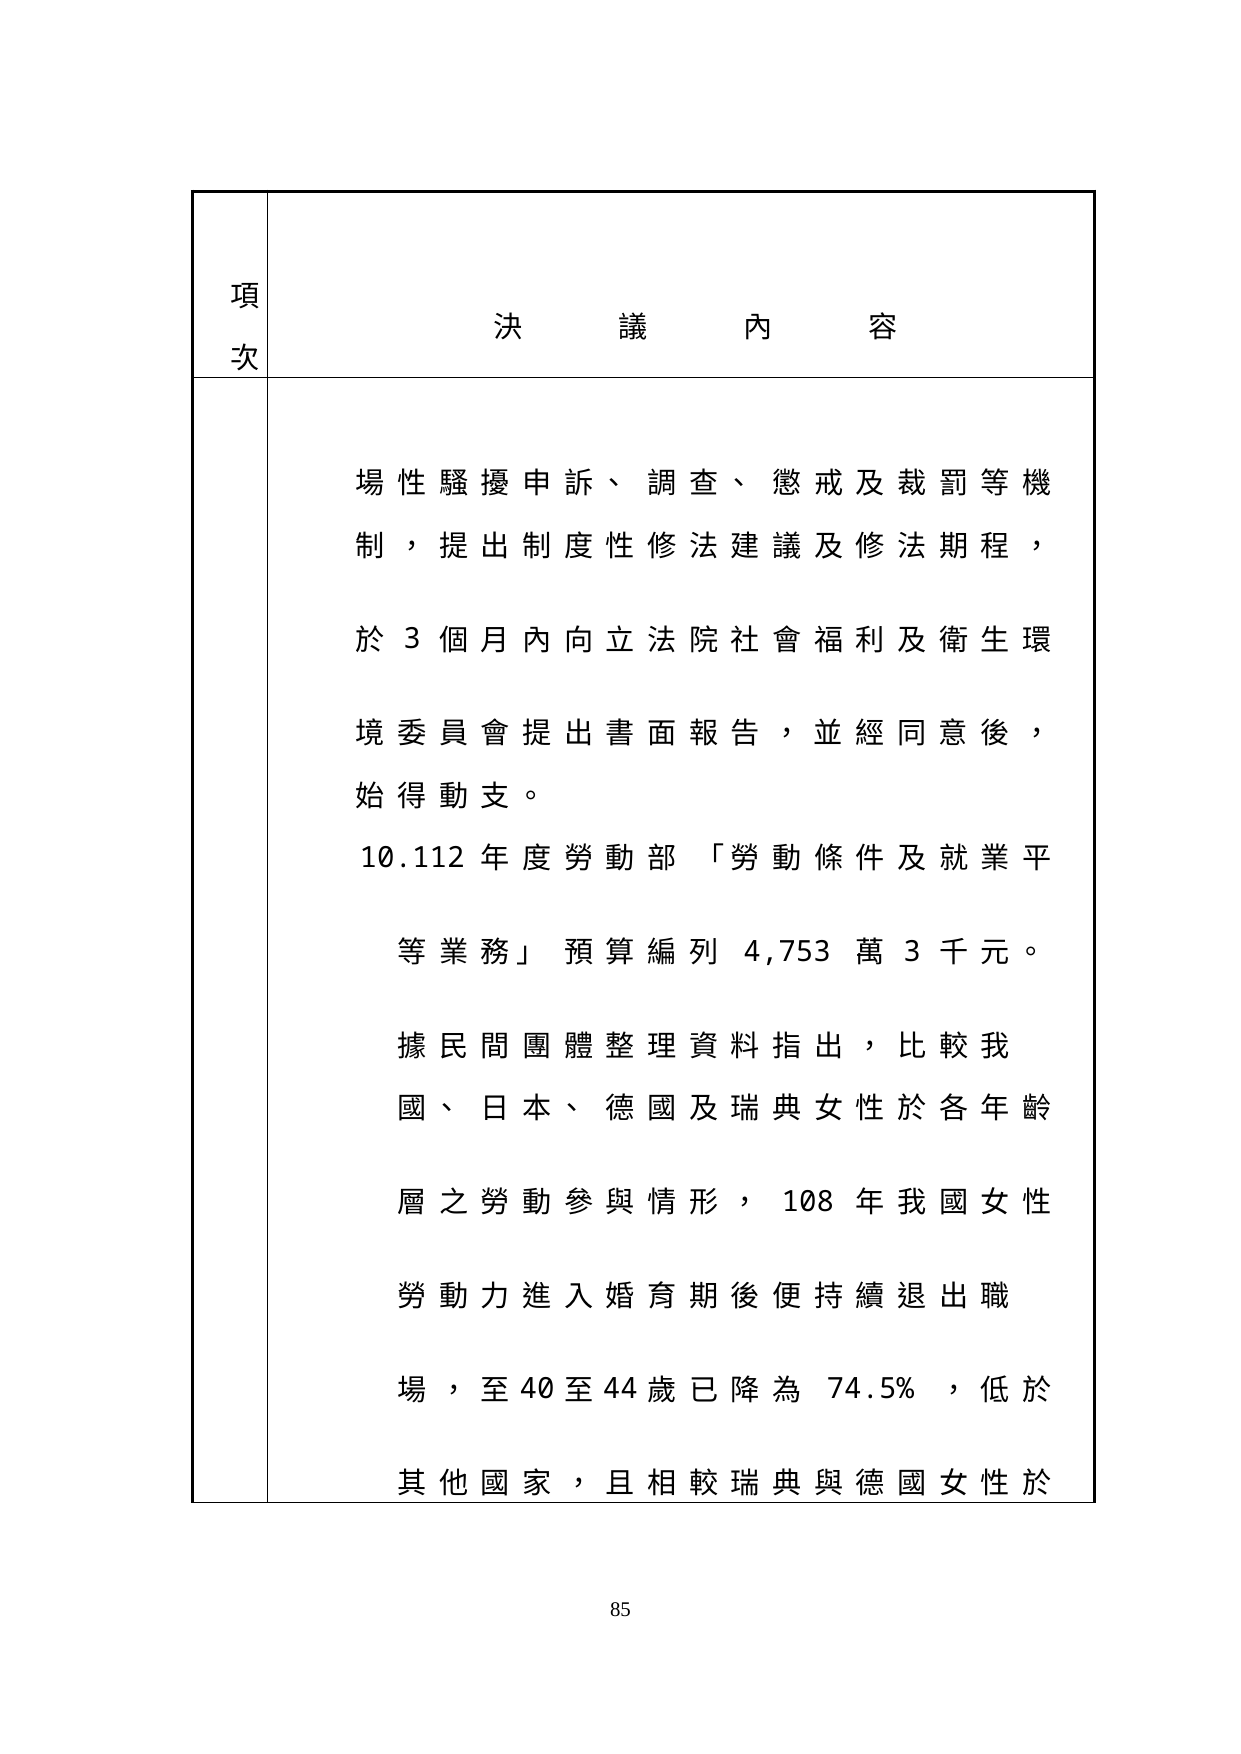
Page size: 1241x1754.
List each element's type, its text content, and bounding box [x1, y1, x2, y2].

table_cell [194, 378, 267, 1502]
table_header 項次 [194, 193, 267, 377]
table_header 決 議 內 容 [268, 193, 1093, 377]
table_cell 場性騷擾申訴、調查、懲戒及裁罰等機制，提出制度性修法建議及修法期程，於3個月內向立法院社會福利及衛生環境委員會提出書面報告，並經同意後，始得動支。 10.112年度勞動部「勞動條件及就業平等業務」預算編列4,753萬3千元。據民間團體整理資料指出，比較我國、日本、德國及瑞典女性於各年齡層之勞動參與情形，108年我國女性勞動力進入婚育期後便持續退出職場，至40至44歲已降為74.5%，低於其他國家，且相較瑞典與德國女性於 [268, 378, 1093, 1502]
